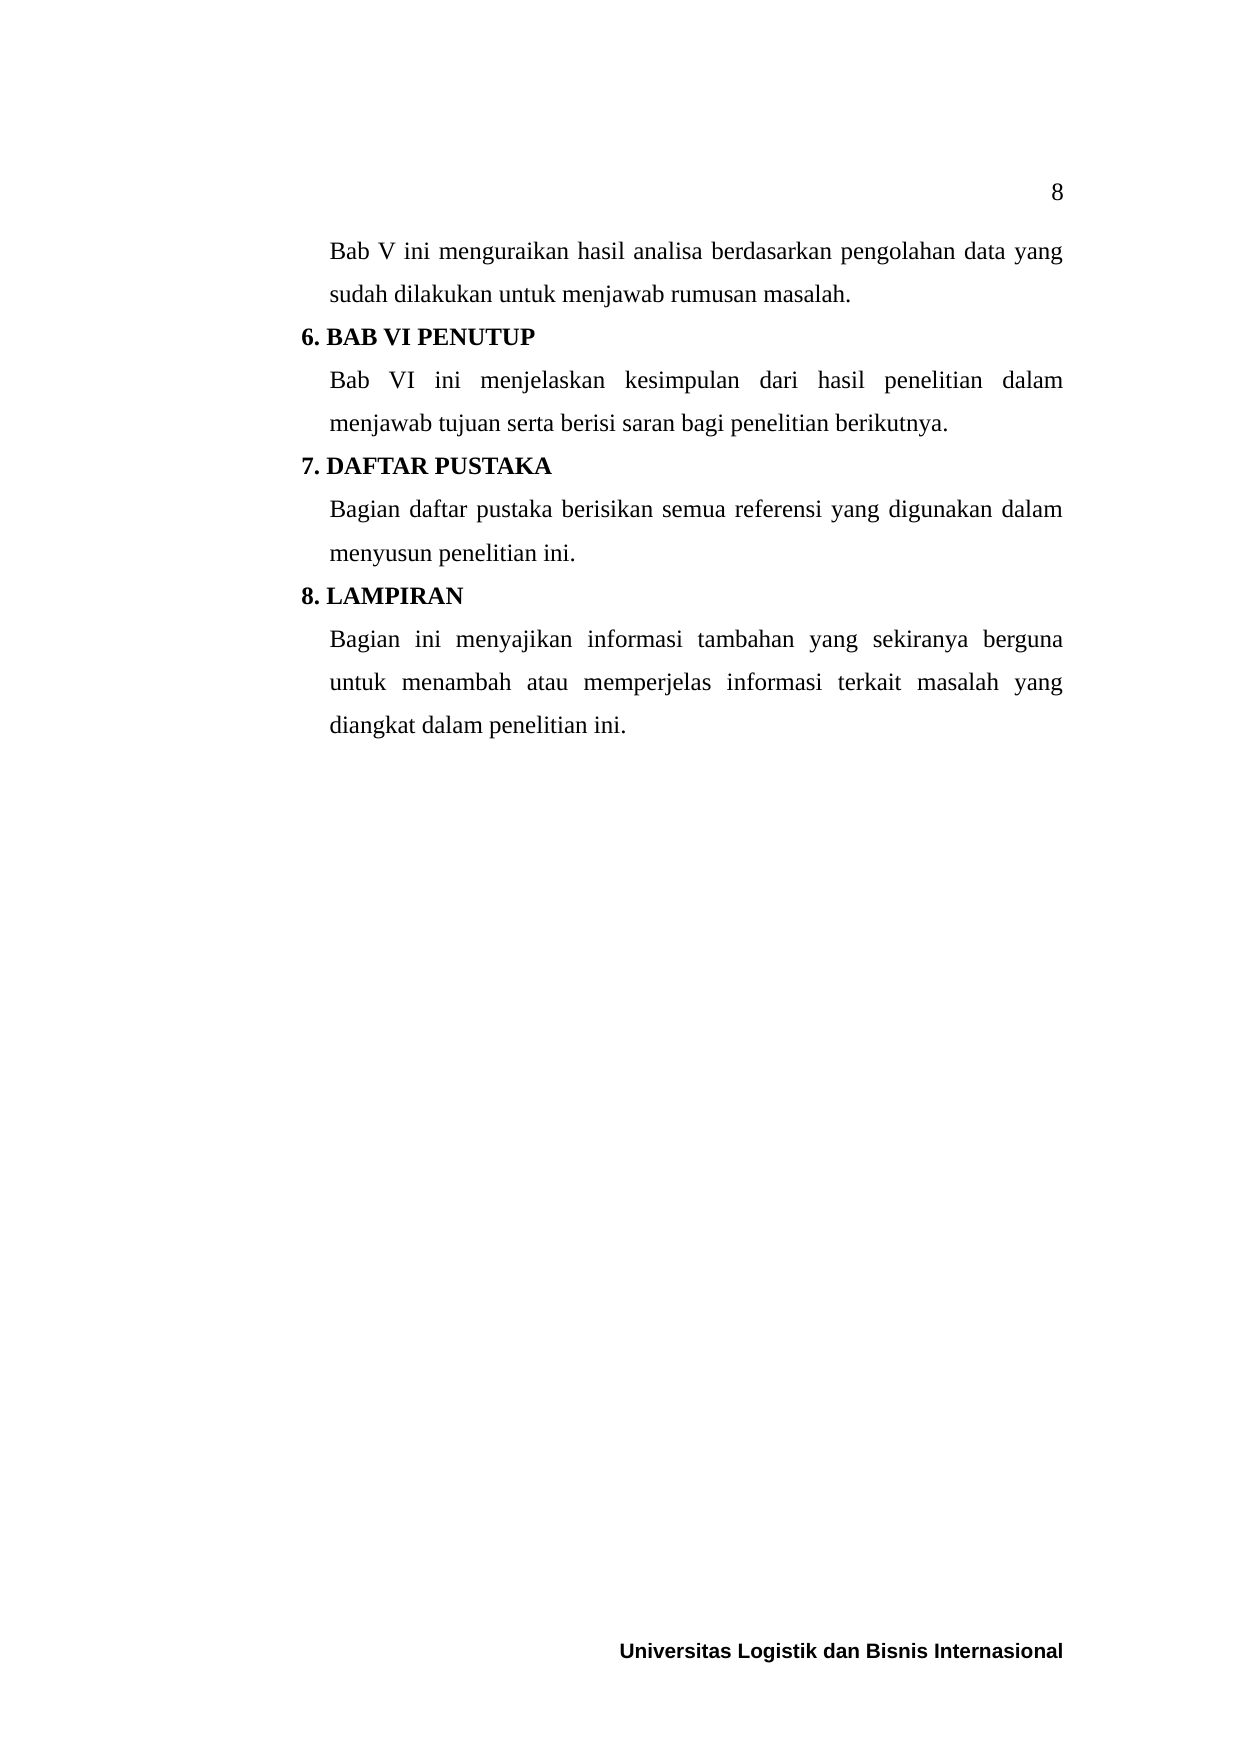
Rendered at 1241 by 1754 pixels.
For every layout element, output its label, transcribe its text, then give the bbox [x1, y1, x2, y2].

text 6. BAB VI PENUTUP [301, 322, 1063, 351]
text Bab V ini menguraikan hasil analisa berdasarkan pengolahan data yang sudah dilakukan untuk menjawab rumusan masalah. [329, 236, 1063, 308]
text Bab VI ini menjelaskan kesimpulan dari hasil penelitian dalam menjawab tujuan serta berisi saran bagi penelitian berikutnya. [329, 365, 1063, 437]
text 7. DAFTAR PUSTAKA [301, 451, 1063, 480]
text 8. LAMPIRAN [301, 581, 1063, 609]
text Bagian daftar pustaka berisikan semua referensi yang digunakan dalam menyusun penelitian ini. [329, 494, 1063, 566]
text Bagian ini menyajikan informasi tambahan yang sekiranya berguna untuk menambah atau memperjelas informasi terkait masalah yang diangkat dalam penelitian ini. [329, 624, 1063, 739]
